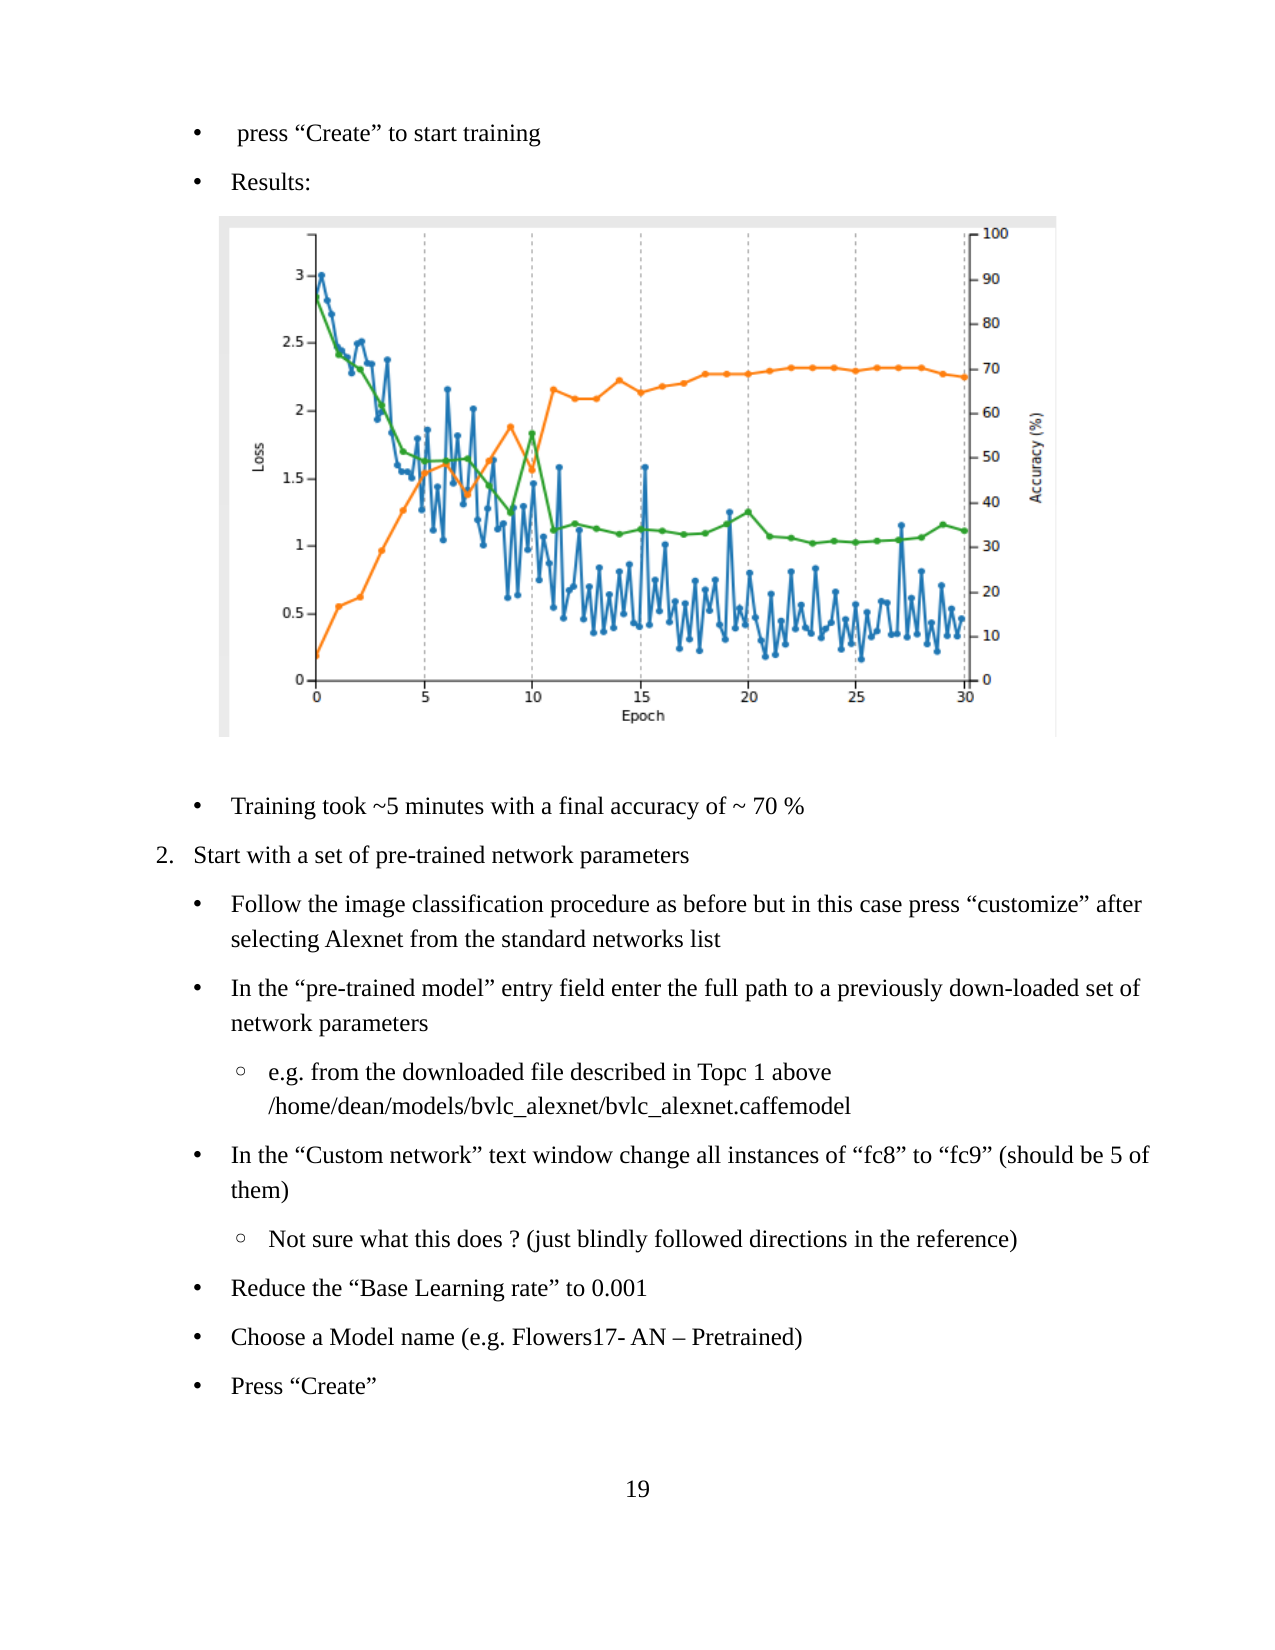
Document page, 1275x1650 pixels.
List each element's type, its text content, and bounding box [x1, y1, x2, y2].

list Start with a set of pre-trained network parameters [156, 841, 1157, 869]
list In the “Custom network” text window change all instances of “fc8” to “fc9” (should be 5 of them) [193, 1140, 1157, 1203]
list e.g. from the downloaded file described in Topc 1 above /home/dean/models/bvlc_alexnet/bvlc_alexnet.caffemodel [231, 1057, 1157, 1120]
list Training took ~5 minutes with a final accuracy of ~ 70 % [193, 791, 1157, 820]
picture [218, 216, 1057, 737]
list Press “Create” [193, 1371, 1157, 1400]
list Results: [193, 167, 1157, 196]
list In the “pre-trained model” entry field enter the full path to a previously down-loaded set of network parameters [193, 973, 1157, 1036]
list Reduce the “Base Learning rate” to 0.001 [193, 1273, 1157, 1302]
list press “Create” to start training [193, 118, 1157, 147]
list Follow the image classification procedure as before but in this case press “customize” after selecting Alexnet from the standard networks list [193, 889, 1157, 953]
list Not sure what this does ? (just blindly followed directions in the reference) [231, 1224, 1157, 1252]
list Choose a Model name (e.g. Flowers17- AN – Pretrained) [193, 1322, 1157, 1351]
